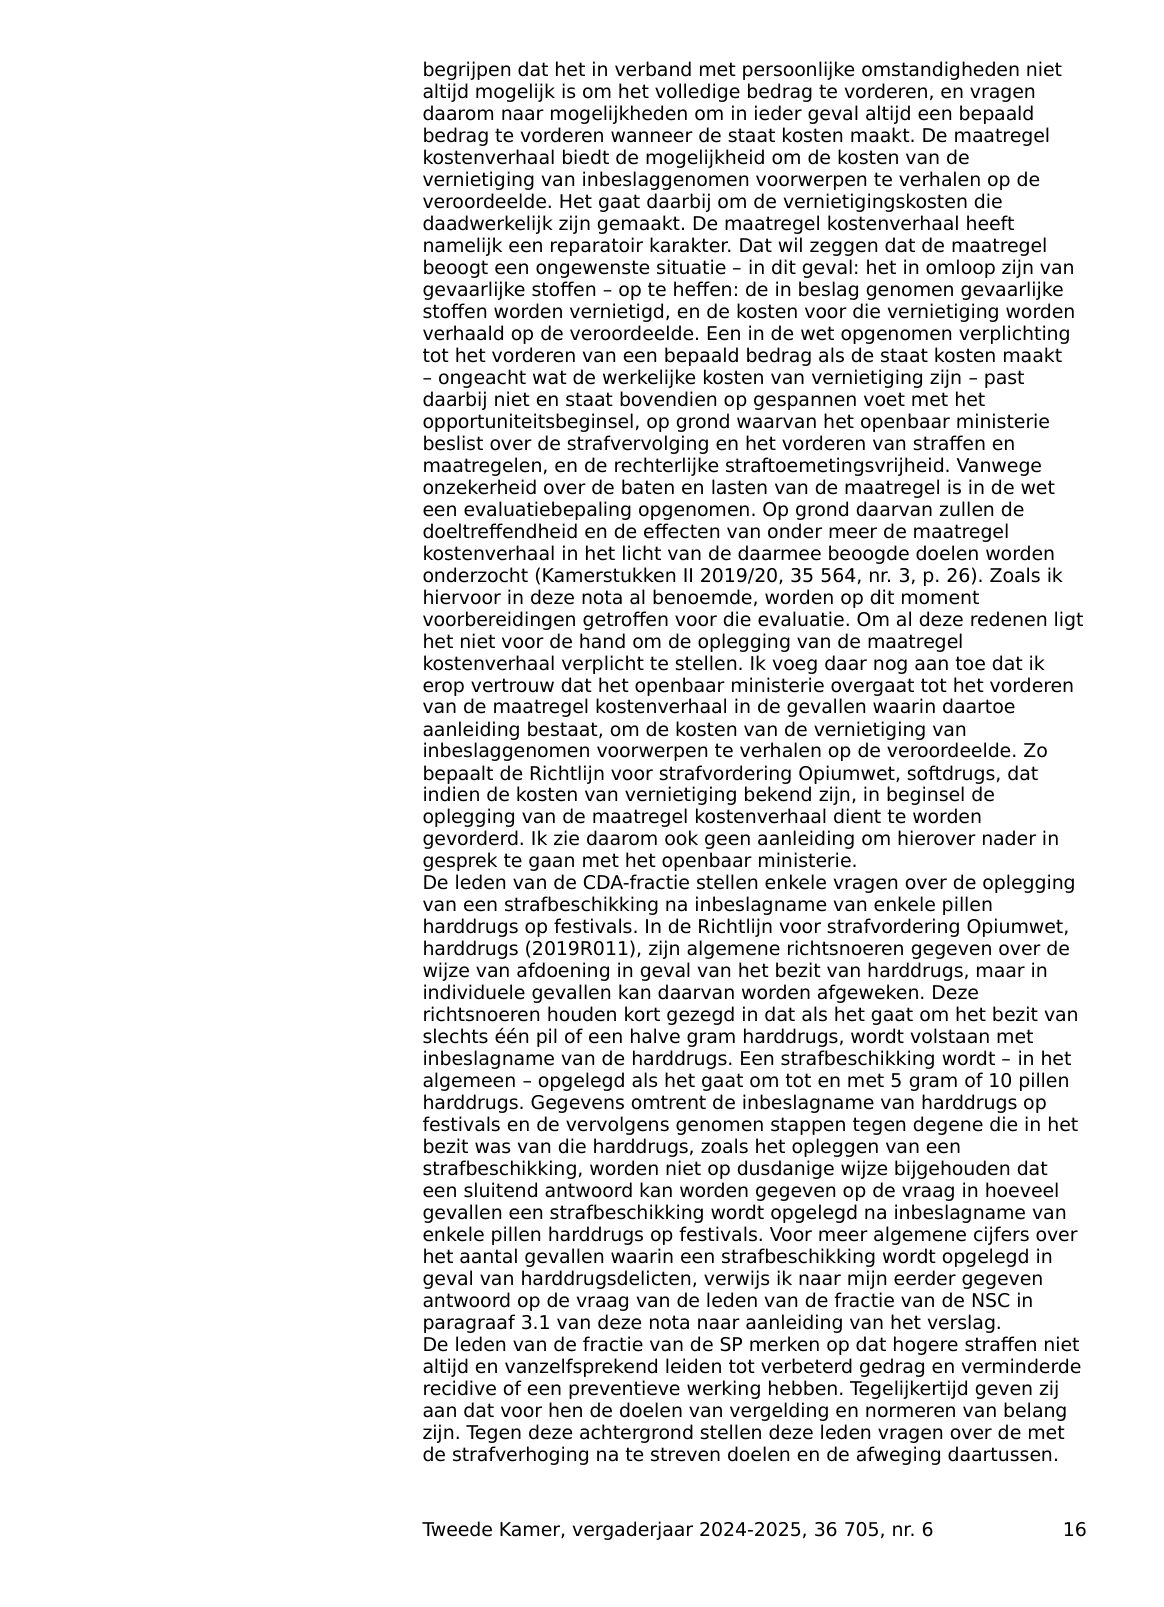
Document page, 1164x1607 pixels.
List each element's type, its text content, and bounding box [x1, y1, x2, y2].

text De leden van de fractie van de SP merken op dat hogere straffen niet altijd en vanzelfsprekend leiden tot verbeterd gedrag en verminderde recidive of een preventieve werking hebben. Tegelijkertijd geven zij aan dat voor hen de doelen van vergelding en normeren van belang zijn. Tegen deze achtergrond stellen deze leden vragen over de met de strafverhoging na te streven doelen en de afweging daartussen. [422, 1334, 1087, 1466]
text begrijpen dat het in verband met persoonlijke omstandigheden niet altijd mogelijk is om het volledige bedrag te vorderen, en vragen daarom naar mogelijkheden om in ieder geval altijd een bepaald bedrag te vorderen wanneer de staat kosten maakt. De maatregel kostenverhaal biedt de mogelijkheid om de kosten van de vernietiging van inbeslaggenomen voorwerpen te verhalen op de veroordeelde. Het gaat daarbij om de vernietigingskosten die daadwerkelijk zijn gemaakt. De maatregel kostenverhaal heeft namelijk een reparatoir karakter. Dat wil zeggen dat de maatregel beoogt een ongewenste situatie – in dit geval: het in omloop zijn van gevaarlijke stoffen – op te heffen: de in beslag genomen gevaarlijke stoffen worden vernietigd, en de kosten voor die vernietiging worden verhaald op de veroordeelde. Een in de wet opgenomen verplichting tot het vorderen van een bepaald bedrag als de staat kosten maakt – ongeacht wat de werkelijke kosten van vernietiging zijn – past daarbij niet en staat bovendien op gespannen voet met het opportuniteitsbeginsel, op grond waarvan het openbaar ministerie beslist over de strafvervolging en het vorderen van straffen en maatregelen, en de rechterlijke straftoemetingsvrijheid. Vanwege onzekerheid over de baten en lasten van de maatregel is in de wet een evaluatiebepaling opgenomen. Op grond daarvan zullen de doeltreffendheid en de effecten van onder meer de maatregel kostenverhaal in het licht van de daarmee beoogde doelen worden onderzocht (Kamerstukken II 2019/20, 35 564, nr. 3, p. 26). Zoals ik hiervoor in deze nota al benoemde, worden op dit moment voorbereidingen getroffen voor die evaluatie. Om al deze redenen ligt het niet voor de hand om de oplegging van de maatregel kostenverhaal verplicht te stellen. Ik voeg daar nog aan toe dat ik erop vertrouw dat het openbaar ministerie overgaat tot het vorderen van de maatregel kostenverhaal in de gevallen waarin daartoe aanleiding bestaat, om de kosten van de vernietiging van inbeslaggenomen voorwerpen te verhalen op de veroordeelde. Zo bepaalt de Richtlijn voor strafvordering Opiumwet, softdrugs, dat indien de kosten van vernietiging bekend zijn, in beginsel de oplegging van de maatregel kostenverhaal dient te worden gevorderd. Ik zie daarom ook geen aanleiding om hierover nader in gesprek te gaan met het openbaar ministerie. [422, 59, 1087, 872]
text De leden van de CDA-fractie stellen enkele vragen over de oplegging van een strafbeschikking na inbeslagname van enkele pillen harddrugs op festivals. In de Richtlijn voor strafvordering Opiumwet, harddrugs (2019R011), zijn algemene richtsnoeren gegeven over de wijze van afdoening in geval van het bezit van harddrugs, maar in individuele gevallen kan daarvan worden afgeweken. Deze richtsnoeren houden kort gezegd in dat als het gaat om het bezit van slechts één pil of een halve gram harddrugs, wordt volstaan met inbeslagname van de harddrugs. Een strafbeschikking wordt – in het algemeen – opgelegd als het gaat om tot en met 5 gram of 10 pillen harddrugs. Gegevens omtrent de inbeslagname van harddrugs op festivals en de vervolgens genomen stappen tegen degene die in het bezit was van die harddrugs, zoals het opleggen van een strafbeschikking, worden niet op dusdanige wijze bijgehouden dat een sluitend antwoord kan worden gegeven op de vraag in hoeveel gevallen een strafbeschikking wordt opgelegd na inbeslagname van enkele pillen harddrugs op festivals. Voor meer algemene cijfers over het aantal gevallen waarin een strafbeschikking wordt opgelegd in geval van harddrugsdelicten, verwijs ik naar mijn eerder gegeven antwoord op de vraag van de leden van de fractie van de NSC in paragraaf 3.1 van deze nota naar aanleiding van het verslag. [422, 872, 1087, 1334]
